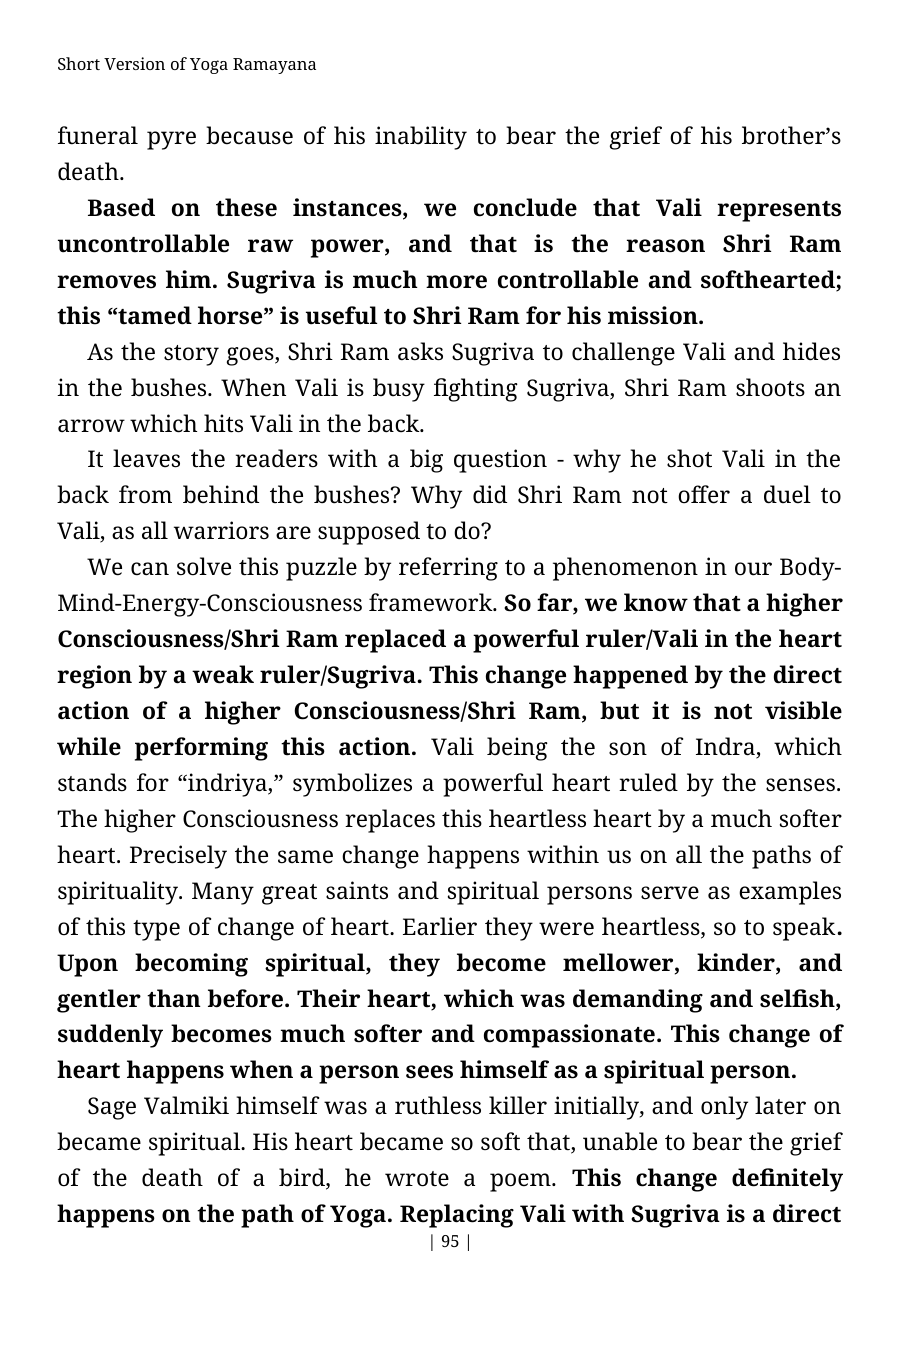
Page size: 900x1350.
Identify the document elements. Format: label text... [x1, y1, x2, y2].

text We can solve this puzzle by referring to a phenomenon in our Body-Mind-Energy-Consciousness framework. So far, we know that a higher Consciousness/Shri Ram replaced a powerful ruler/Vali in the heart region by a weak ruler/Sugriva. This change happened by the direct action of a higher Consciousness/Shri Ram, but it is not visible while performing this action. Vali being the son of Indra, which stands for “indriya,” symbolizes a powerful heart ruled by the senses. The higher Consciousness replaces this heartless heart by a much softer heart. Precisely the same change happens within us on all the paths of spirituality. Many great saints and spiritual persons serve as examples of this type of change of heart. Earlier they were heartless, so to speak. Upon becoming spiritual, they become mellower, kinder, and gentler than before. Their heart, which was demanding and selfish, suddenly becomes much softer and compassionate. This change of heart happens when a person sees himself as a spiritual person. [57, 551, 843, 1086]
text Based on these instances, we conclude that Vali represents uncontrollable raw power, and that is the reason Shri Ram removes him. Sugriva is much more controllable and softhearted; this “tamed horse” is useful to Shri Ram for his mission. [57, 192, 843, 331]
text It leaves the readers with a big question - why he shot Vali in the back from behind the bushes? Why did Shri Ram not offer a duel to Vali, as all warriors are supposed to do? [57, 443, 843, 547]
text funeral pyre because of his inability to bear the grief of his brother’s death. [57, 120, 843, 187]
text As the story goes, Shri Ram asks Sugriva to challenge Vali and hides in the bushes. When Vali is busy fighting Sugriva, Shri Ram shoots an arrow which hits Vali in the back. [57, 336, 843, 439]
text Sage Valmiki himself was a ruthless killer initially, and only later on became spiritual. His heart became so soft that, unable to bear the grief of the death of a bird, he wrote a poem. This change definitely happens on the path of Yoga. Replacing Vali with Sugriva is a direct [57, 1090, 843, 1229]
